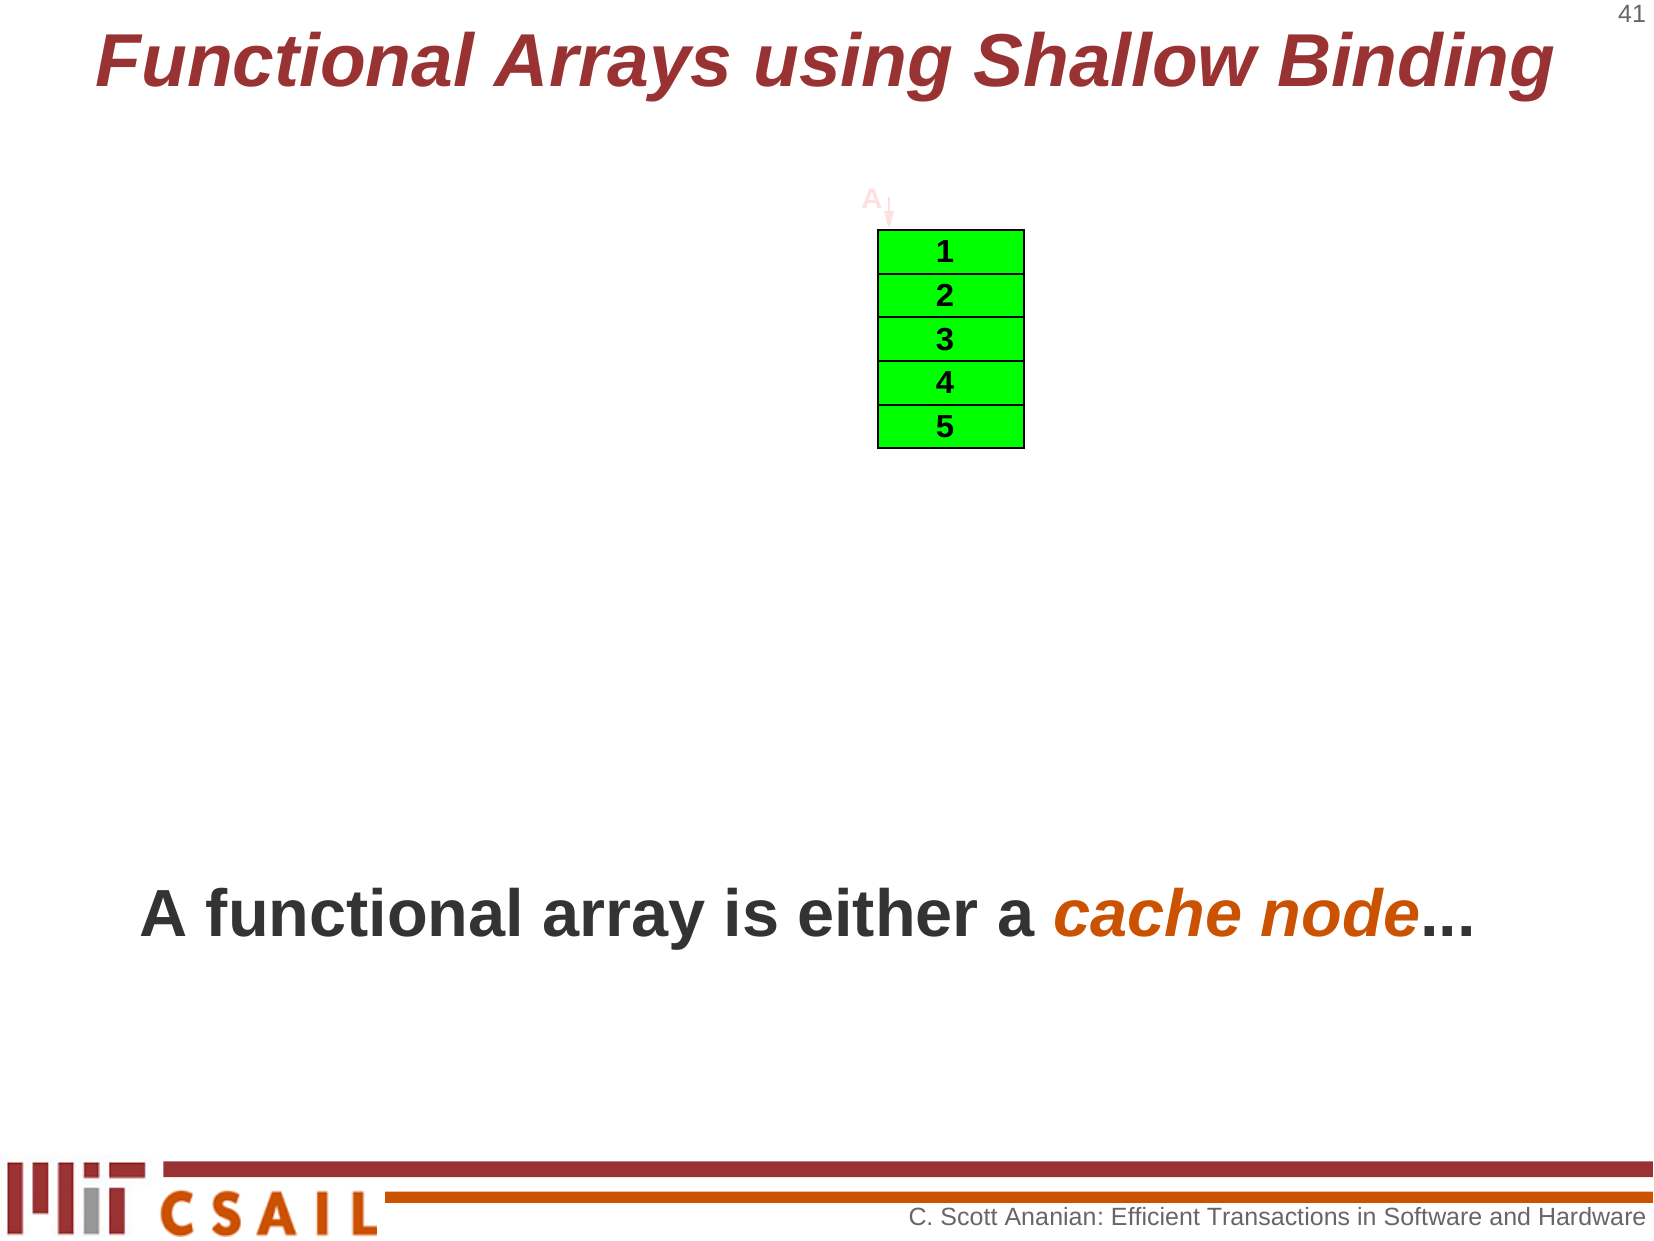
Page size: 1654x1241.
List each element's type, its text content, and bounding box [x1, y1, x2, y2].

title Functional Arrays using Shallow Binding [0, 0, 1653, 121]
list A functional array is either a cache node... [121, 875, 1561, 1133]
picture [421, 175, 1278, 476]
picture [0, 1155, 377, 1237]
